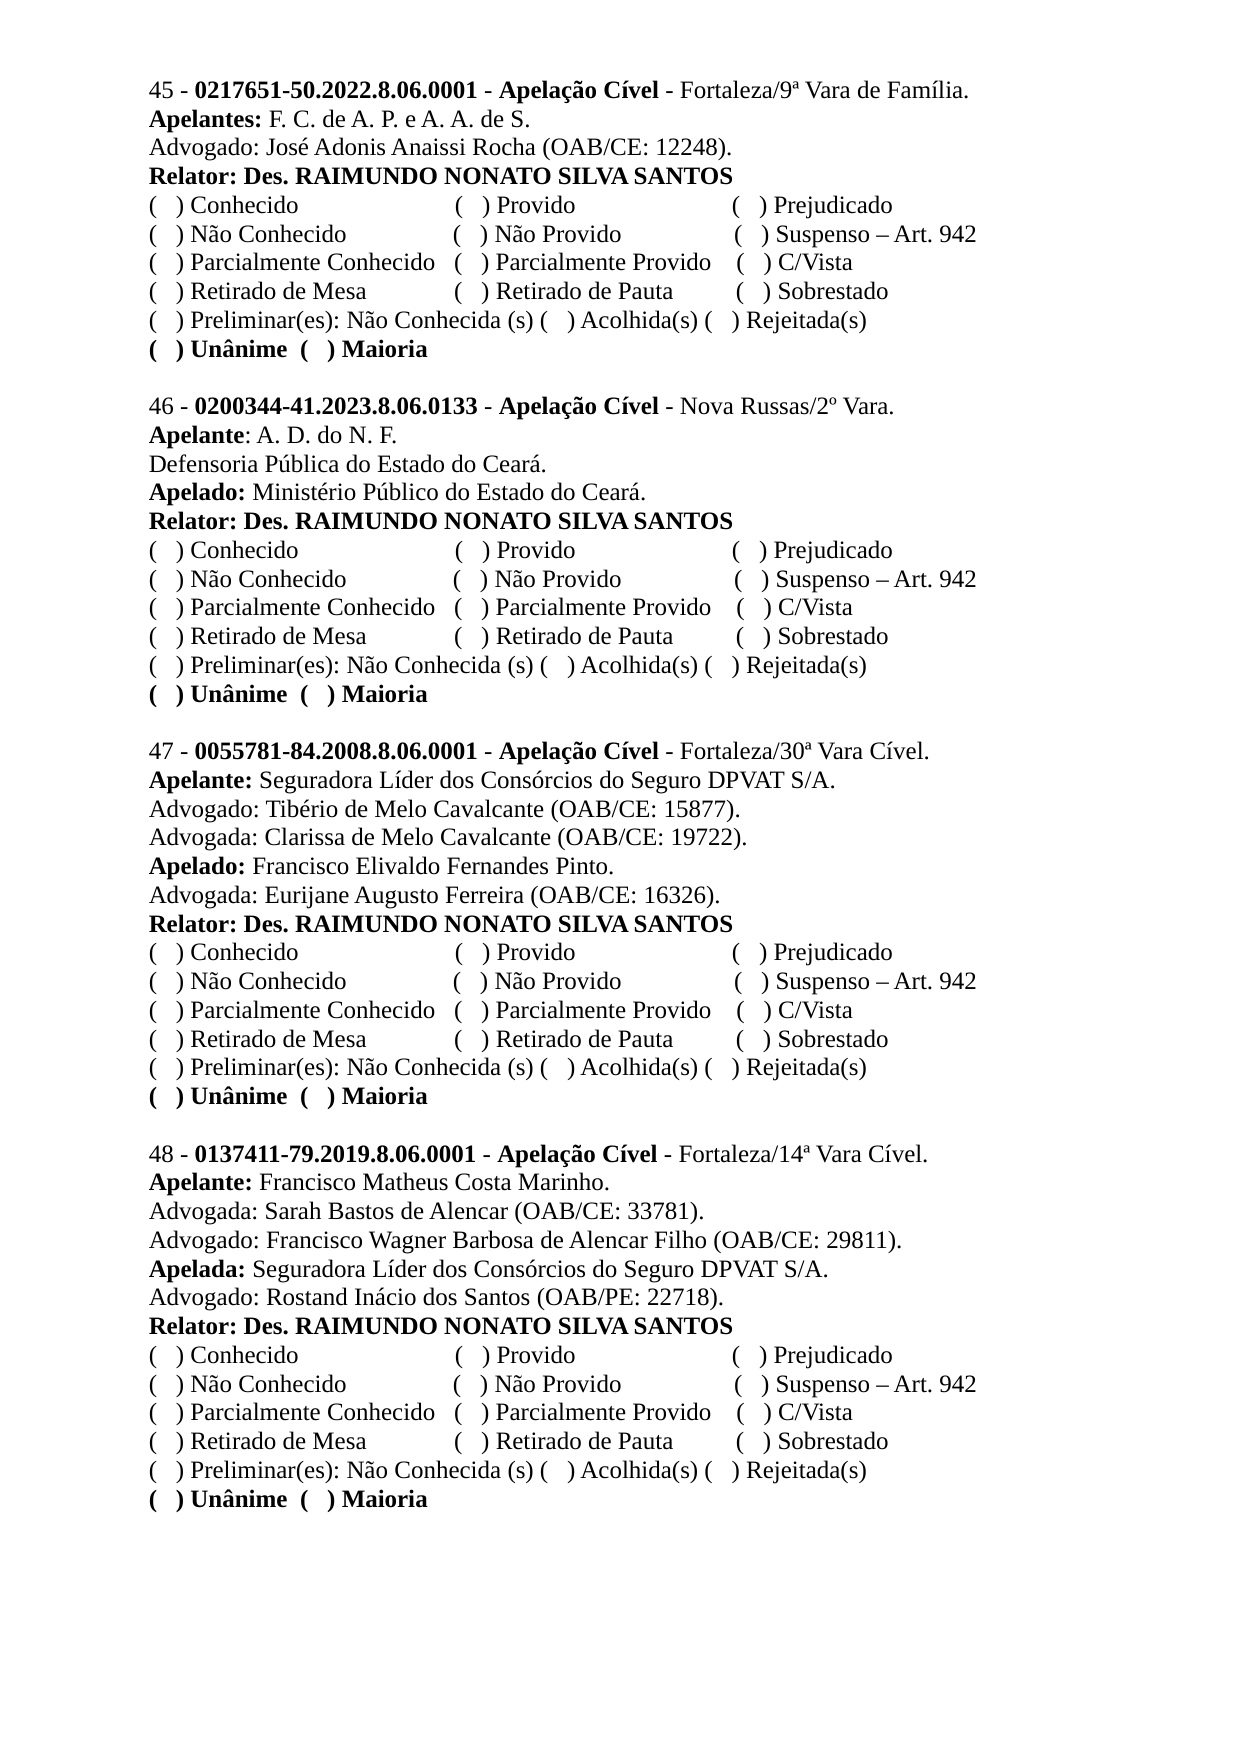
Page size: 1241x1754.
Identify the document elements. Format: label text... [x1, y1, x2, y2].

text 45 - 0217651-50.2022.8.06.0001 - Apelação Cível - Fortaleza/9ª Vara de Família. [148, 75, 1141, 104]
text ( ) Unânime ( ) Maioria [148, 679, 1158, 707]
text ( ) Parcialmente Conhecido ( ) Parcialmente Provido ( ) C/Vista [148, 995, 1158, 1024]
text ( ) Unânime ( ) Maioria [148, 1484, 1158, 1512]
text ( ) Unânime ( ) Maioria [148, 334, 1158, 362]
text Advogado: Francisco Wagner Barbosa de Alencar Filho (OAB/CE: 29811). [148, 1225, 1141, 1254]
text ( ) Parcialmente Conhecido ( ) Parcialmente Provido ( ) C/Vista [148, 1397, 1158, 1426]
text ( ) Não Conhecido ( ) Não Provido ( ) Suspenso – Art. 942 [148, 1369, 1158, 1397]
text Apelante: Seguradora Líder dos Consórcios do Seguro DPVAT S/A. [148, 765, 1141, 794]
text ( ) Retirado de Mesa ( ) Retirado de Pauta ( ) Sobrestado [148, 1426, 1158, 1455]
text 46 - 0200344-41.2023.8.06.0133 - Apelação Cível - Nova Russas/2º Vara. [148, 391, 1141, 420]
text Apelado: Ministério Público do Estado do Ceará. [148, 477, 1141, 506]
text ( ) Conhecido ( ) Provido ( ) Prejudicado [148, 1340, 1141, 1369]
text ( ) Retirado de Mesa ( ) Retirado de Pauta ( ) Sobrestado [148, 1024, 1158, 1052]
text ( ) Preliminar(es): Não Conhecida (s) ( ) Acolhida(s) ( ) Rejeitada(s) [148, 650, 1158, 679]
text Apelada: Seguradora Líder dos Consórcios do Seguro DPVAT S/A. [148, 1254, 1141, 1282]
text Apelante: Francisco Matheus Costa Marinho. [148, 1167, 1141, 1196]
text ( ) Não Conhecido ( ) Não Provido ( ) Suspenso – Art. 942 [148, 219, 1158, 247]
text ( ) Não Conhecido ( ) Não Provido ( ) Suspenso – Art. 942 [148, 564, 1158, 592]
text Relator: Des. RAIMUNDO NONATO SILVA SANTOS [148, 909, 1141, 937]
text ( ) Retirado de Mesa ( ) Retirado de Pauta ( ) Sobrestado [148, 621, 1158, 650]
text Advogada: Sarah Bastos de Alencar (OAB/CE: 33781). [148, 1196, 1141, 1225]
text Advogado: Tibério de Melo Cavalcante (OAB/CE: 15877). [148, 794, 1141, 822]
text ( ) Conhecido ( ) Provido ( ) Prejudicado [148, 535, 1141, 564]
text ( ) Unânime ( ) Maioria [148, 1081, 1158, 1110]
text ( ) Preliminar(es): Não Conhecida (s) ( ) Acolhida(s) ( ) Rejeitada(s) [148, 1455, 1158, 1484]
text Advogada: Eurijane Augusto Ferreira (OAB/CE: 16326). [148, 880, 1141, 909]
text Defensoria Pública do Estado do Ceará. [148, 449, 1141, 477]
text Advogado: Rostand Inácio dos Santos (OAB/PE: 22718). [148, 1282, 1141, 1311]
text ( ) Retirado de Mesa ( ) Retirado de Pauta ( ) Sobrestado [148, 276, 1158, 305]
text Apelado: Francisco Elivaldo Fernandes Pinto. [148, 851, 1141, 880]
text ( ) Preliminar(es): Não Conhecida (s) ( ) Acolhida(s) ( ) Rejeitada(s) [148, 305, 1158, 334]
text ( ) Conhecido ( ) Provido ( ) Prejudicado [148, 190, 1141, 219]
text Apelante: A. D. do N. F. [148, 420, 1141, 449]
text Apelantes: F. C. de A. P. e A. A. de S. [148, 104, 1141, 132]
text Advogada: Clarissa de Melo Cavalcante (OAB/CE: 19722). [148, 822, 1141, 851]
text ( ) Não Conhecido ( ) Não Provido ( ) Suspenso – Art. 942 [148, 966, 1158, 995]
text Relator: Des. RAIMUNDO NONATO SILVA SANTOS [148, 506, 1141, 535]
text ( ) Conhecido ( ) Provido ( ) Prejudicado [148, 937, 1141, 966]
text Advogado: José Adonis Anaissi Rocha (OAB/CE: 12248). [148, 132, 1141, 161]
text ( ) Preliminar(es): Não Conhecida (s) ( ) Acolhida(s) ( ) Rejeitada(s) [148, 1052, 1158, 1081]
text 47 - 0055781-84.2008.8.06.0001 - Apelação Cível - Fortaleza/30ª Vara Cível. [148, 736, 1141, 765]
text ( ) Parcialmente Conhecido ( ) Parcialmente Provido ( ) C/Vista [148, 247, 1158, 276]
text Relator: Des. RAIMUNDO NONATO SILVA SANTOS [148, 1311, 1141, 1340]
text ( ) Parcialmente Conhecido ( ) Parcialmente Provido ( ) C/Vista [148, 592, 1158, 621]
text 48 - 0137411-79.2019.8.06.0001 - Apelação Cível - Fortaleza/14ª Vara Cível. [148, 1139, 1141, 1167]
text Relator: Des. RAIMUNDO NONATO SILVA SANTOS [148, 161, 1141, 190]
